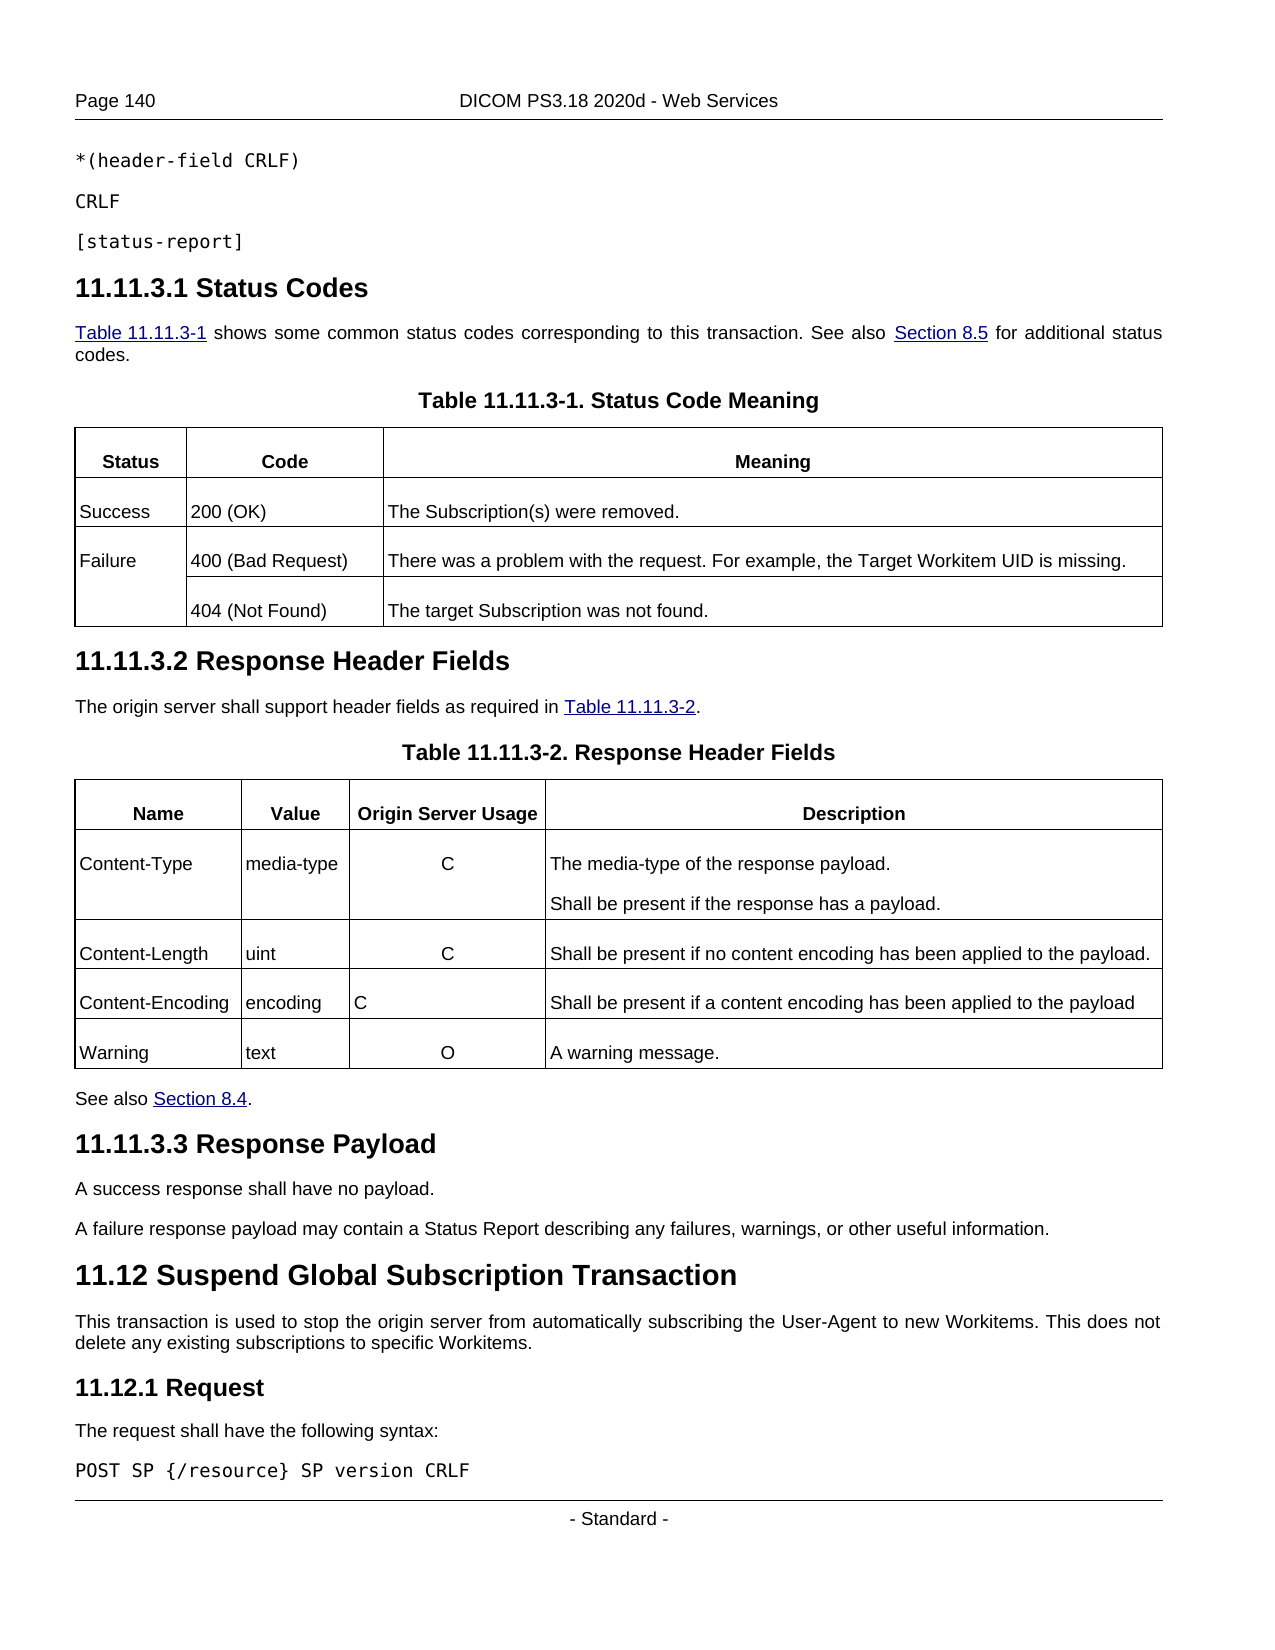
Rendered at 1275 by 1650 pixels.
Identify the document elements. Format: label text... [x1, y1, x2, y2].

text Table 11.11.3-2. Response Header Fields [75, 739, 1162, 765]
text CRLF [75, 191, 1162, 212]
text 11.12 Suspend Global Subscription Transaction [75, 1258, 1162, 1292]
table_cell 400 (Bad Request) [187, 527, 383, 576]
table_header Code [187, 428, 383, 477]
table_cell Content-Type [76, 830, 241, 918]
text See also Section 8.4. [75, 1087, 1162, 1109]
table_cell Success [76, 478, 186, 526]
text 11.12.1 Request [75, 1372, 1162, 1401]
text A success response shall have no payload. [75, 1178, 1162, 1199]
table_header Name [76, 780, 241, 828]
table_cell uint [242, 920, 349, 968]
table_cell text [242, 1019, 349, 1068]
table_cell The media-type of the response payload. Shall be present if the response has a payload. [546, 830, 1162, 918]
text Table 11.11.3-1. Status Code Meaning [75, 387, 1162, 413]
table_cell Failure [76, 527, 186, 626]
text 11.11.3.2 Response Header Fields [75, 645, 1162, 677]
table_cell Shall be present if a content encoding has been applied to the payload [546, 969, 1162, 1018]
table_cell O [350, 1019, 545, 1068]
text 11.11.3.3 Response Payload [75, 1128, 1162, 1159]
table_header Meaning [384, 428, 1162, 477]
table_cell Warning [76, 1019, 241, 1068]
table_cell 404 (Not Found) [187, 577, 383, 626]
table_cell media-type [242, 830, 349, 918]
text This transaction is used to stop the origin server from automatically subscribing the User-Agent to new Workitems. This does not delete any existing subscriptions to specific Workitems. [75, 1311, 1162, 1354]
text [status-report] [75, 231, 1162, 253]
table_cell Content-Length [76, 920, 241, 968]
text Table 11.11.3-1 shows some common status codes corresponding to this transaction. See also Section 8.5 for additional status codes. [75, 322, 1162, 365]
table_cell 200 (OK) [187, 478, 383, 526]
table_cell Shall be present if no content encoding has been applied to the payload. [546, 920, 1162, 968]
table_cell C [350, 920, 545, 968]
table_cell C [350, 969, 545, 1018]
table_header Value [242, 780, 349, 828]
text POST SP {/resource} SP version CRLF [75, 1460, 1162, 1482]
table_cell There was a problem with the request. For example, the Target Workitem UID is missing. [384, 527, 1162, 576]
table_header Description [546, 780, 1162, 828]
text *(header-field CRLF) [75, 150, 1162, 172]
table_cell encoding [242, 969, 349, 1018]
table_cell The Subscription(s) were removed. [384, 478, 1162, 526]
table_cell A warning message. [546, 1019, 1162, 1068]
text A failure response payload may contain a Status Report describing any failures, warnings, or other useful information. [75, 1218, 1162, 1239]
table_cell The target Subscription was not found. [384, 577, 1162, 626]
text The request shall have the following syntax: [75, 1420, 1162, 1442]
table_cell C [350, 830, 545, 918]
table_header Origin Server Usage [350, 780, 545, 828]
table_header Status [76, 428, 186, 477]
text The origin server shall support header fields as required in Table 11.11.3-2. [75, 695, 1162, 717]
text 11.11.3.1 Status Codes [75, 272, 1162, 303]
table_cell Content-Encoding [76, 969, 241, 1018]
